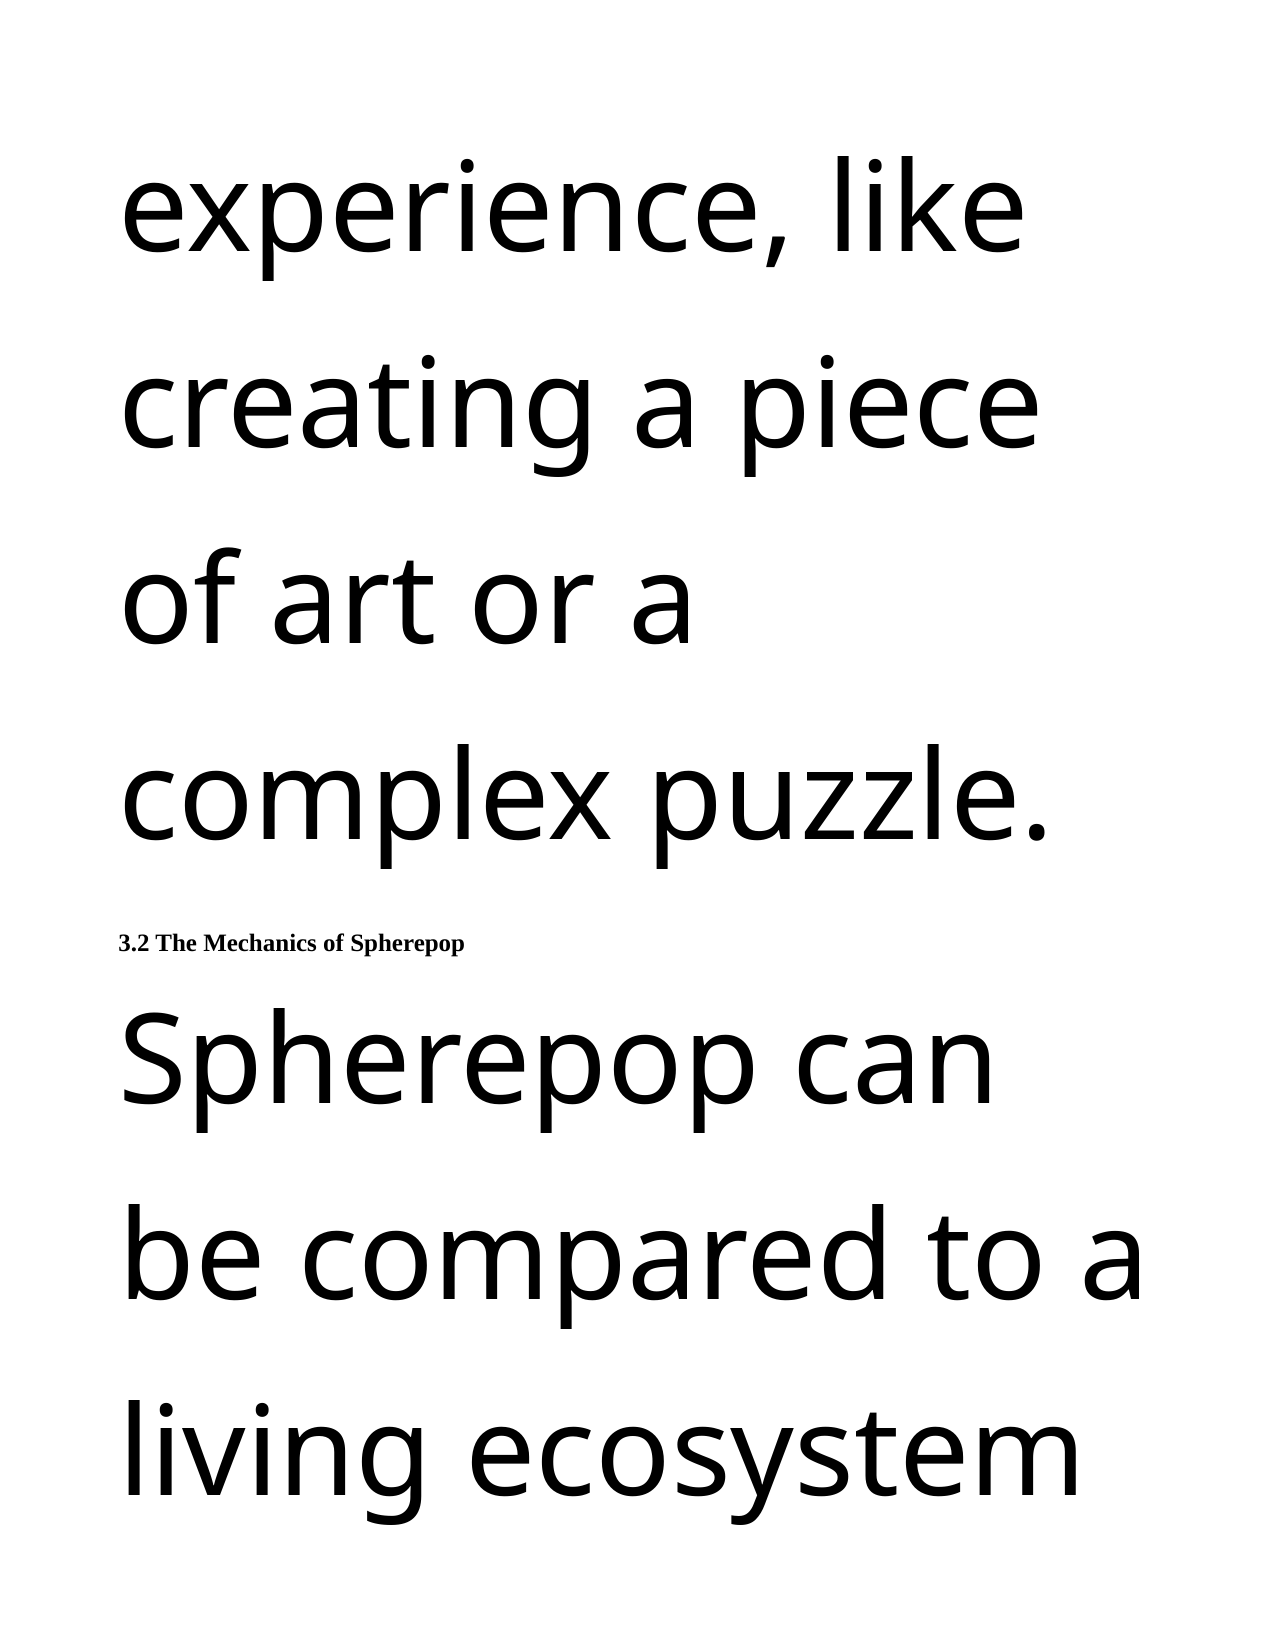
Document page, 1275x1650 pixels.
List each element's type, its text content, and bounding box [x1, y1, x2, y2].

text Spherepop can be compared to a living ecosystem [118, 970, 1157, 1532]
text experience, like creating a piece of art or a complex puzzle. [118, 118, 1157, 876]
subtitle 3.2 The Mechanics of Spherepop [118, 928, 1157, 957]
